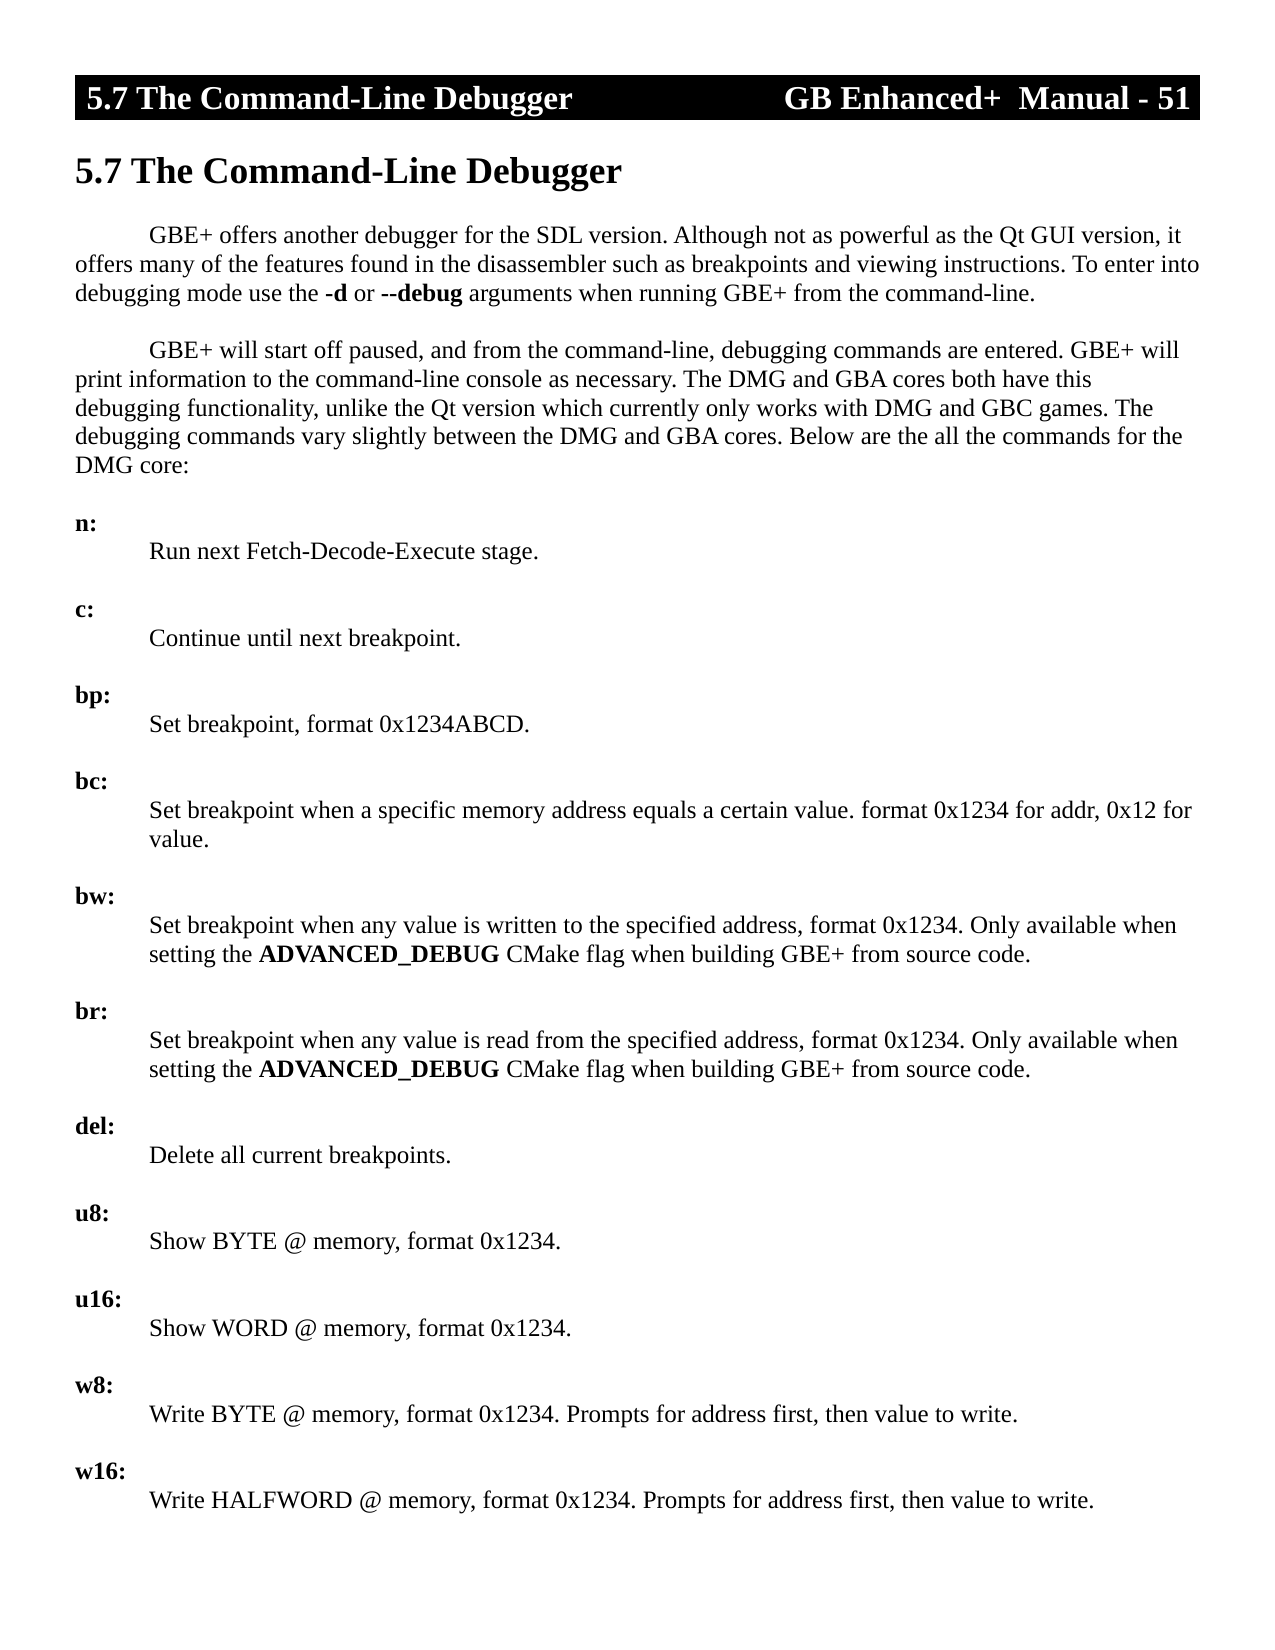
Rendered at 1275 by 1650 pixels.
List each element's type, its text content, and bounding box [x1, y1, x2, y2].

text bc: [75, 766, 1200, 795]
text Continue until next breakpoint. [75, 623, 1200, 651]
text Show BYTE @ memory, format 0x1234. [75, 1226, 1200, 1255]
text 5.7 The Command-Line Debugger GB Enhanced+ Manual - 51 [75, 75, 1200, 119]
text Show WORD @ memory, format 0x1234. [75, 1313, 1200, 1341]
text 5.7 The Command-Line Debugger [75, 148, 1200, 191]
text Set breakpoint when a specific memory address equals a certain value. format 0x1234 for addr, 0x12 for value. [75, 795, 1200, 853]
text Set breakpoint when any value is written to the specified address, format 0x1234. Only available when setting the ADVANCED_DEBUG CMake flag when building GBE+ from source code. [75, 910, 1200, 968]
text u8: [75, 1198, 1200, 1226]
text Write BYTE @ memory, format 0x1234. Prompts for address first, then value to write. [75, 1399, 1200, 1428]
text bw: [75, 881, 1200, 910]
text c: [75, 594, 1200, 623]
text w8: [75, 1370, 1200, 1399]
text n: [75, 508, 1200, 536]
text w16: [75, 1456, 1200, 1485]
text GBE+ offers another debugger for the SDL version. Although not as powerful as the Qt GUI version, it offers many of the features found in the disassembler such as breakpoints and viewing instructions. To enter into debugging mode use the -d or --debug arguments when running GBE+ from the command-line. [75, 220, 1200, 306]
text GBE+ will start off paused, and from the command-line, debugging commands are entered. GBE+ will print information to the command-line console as necessary. The DMG and GBA cores both have this debugging functionality, unlike the Qt version which currently only works with DMG and GBC games. The debugging commands vary slightly between the DMG and GBA cores. Below are the all the commands for the DMG core: [75, 335, 1200, 479]
text br: [75, 996, 1200, 1025]
text Set breakpoint, format 0x1234ABCD. [75, 709, 1200, 738]
text Write HALFWORD @ memory, format 0x1234. Prompts for address first, then value to write. [75, 1485, 1200, 1514]
text Delete all current breakpoints. [75, 1140, 1200, 1169]
text bp: [75, 680, 1200, 709]
text Run next Fetch-Decode-Execute stage. [75, 536, 1200, 565]
text Set breakpoint when any value is read from the specified address, format 0x1234. Only available when setting the ADVANCED_DEBUG CMake flag when building GBE+ from source code. [75, 1025, 1200, 1083]
text del: [75, 1111, 1200, 1140]
text u16: [75, 1284, 1200, 1313]
